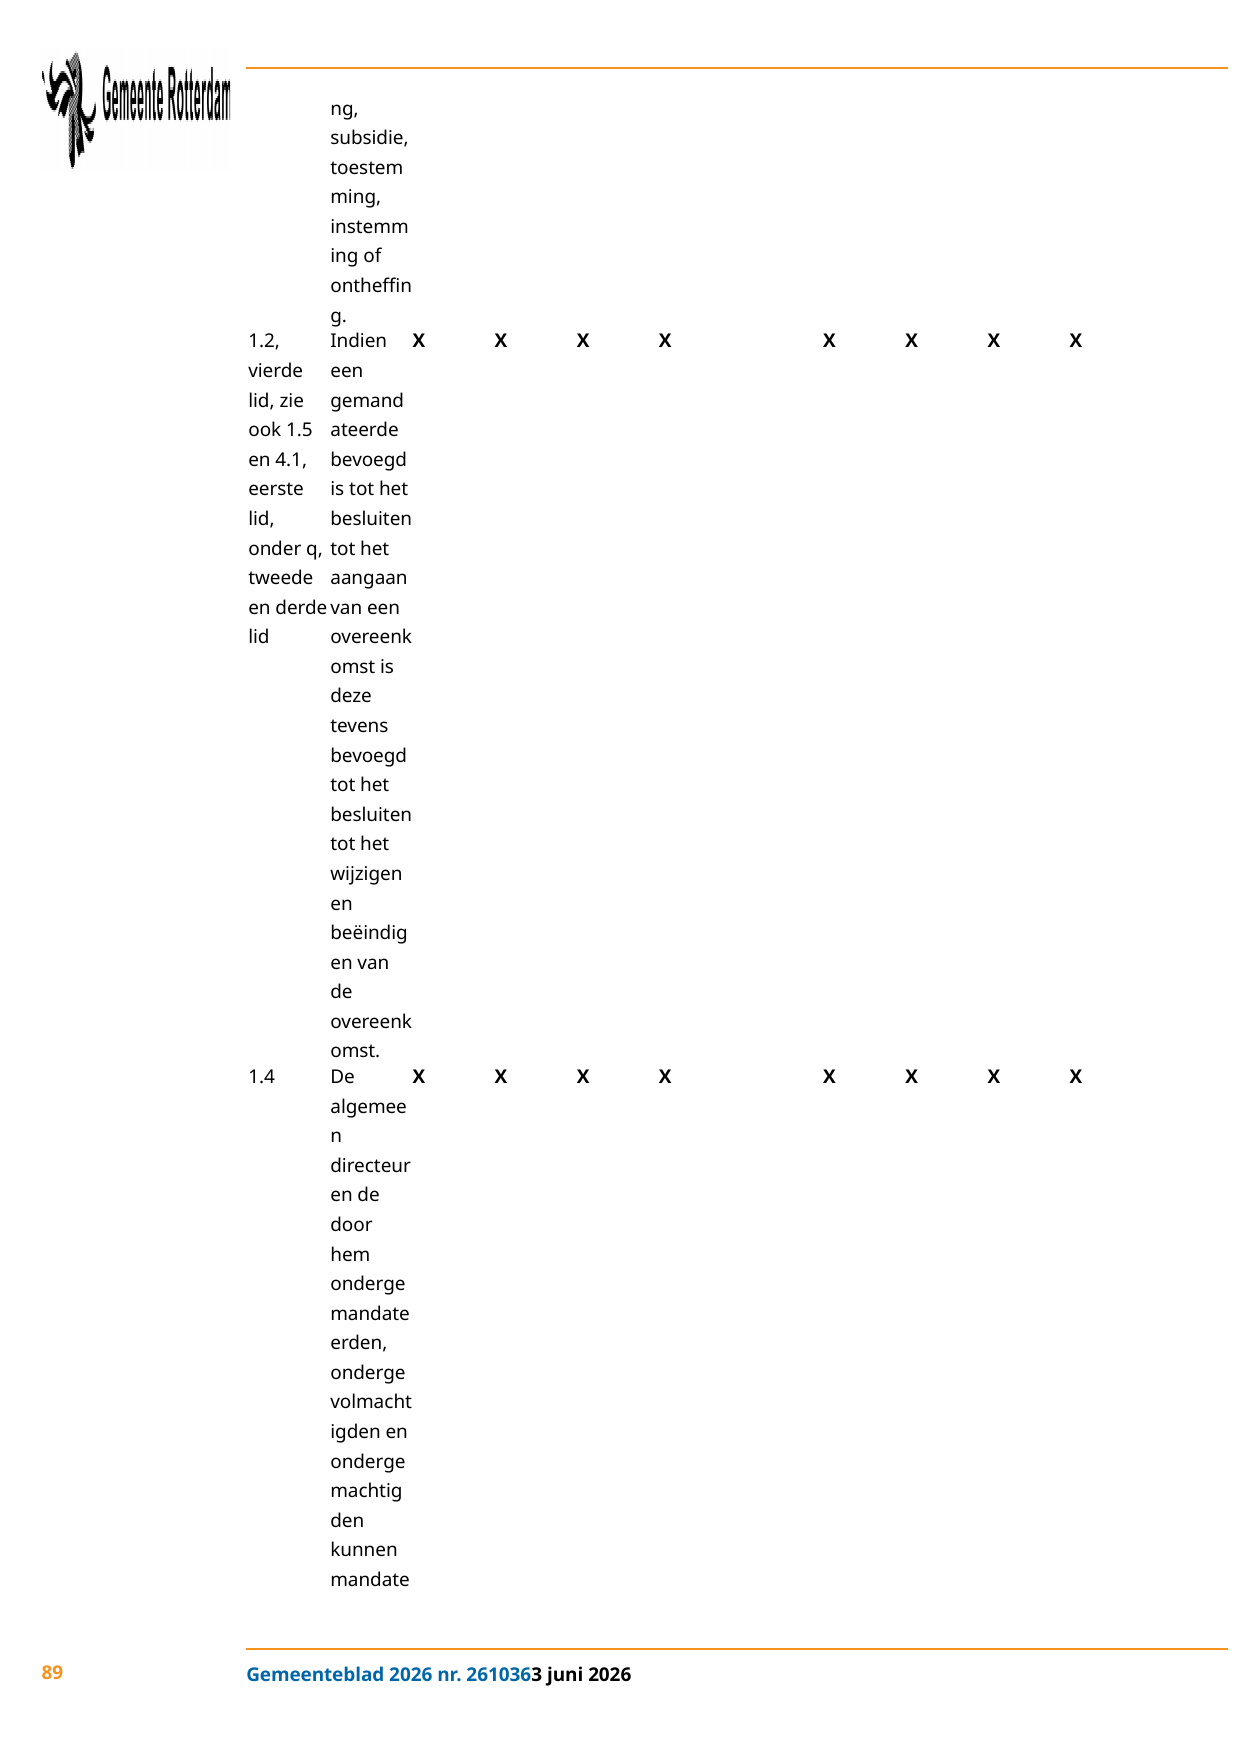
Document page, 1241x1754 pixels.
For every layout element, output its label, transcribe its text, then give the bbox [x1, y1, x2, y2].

table_cell ng, subsidie, toestemming, instemming of ontheffing. [330, 95, 412, 328]
table_cell [1069, 95, 1152, 328]
table_cell X [987, 328, 1069, 1063]
table_cell X [1069, 328, 1152, 1063]
table_cell [905, 95, 987, 328]
table_cell X [659, 328, 741, 1063]
table_cell X [577, 328, 659, 1063]
table_cell X [494, 328, 577, 1063]
table_cell X [659, 1063, 741, 1592]
table_cell X [494, 1063, 577, 1592]
table_cell Indien een gemandateerde bevoegd is tot het besluiten tot het aangaan van een overeenkomst is deze tevens bevoegd tot het besluiten tot het wijzigen en beëindigen van de overeenkomst. [330, 328, 412, 1063]
table_cell [577, 95, 659, 328]
table_cell X [823, 328, 905, 1063]
table_cell [659, 95, 741, 328]
table_cell X [412, 328, 494, 1063]
table_cell X [577, 1063, 659, 1592]
table_cell X [1069, 1063, 1152, 1592]
table_cell [823, 95, 905, 328]
table_cell [248, 95, 330, 328]
table_cell X [823, 1063, 905, 1592]
table_cell [494, 95, 577, 328]
table_cell 1.4 [248, 1063, 330, 1592]
table_cell [741, 328, 823, 1063]
table_cell [741, 95, 823, 328]
table_cell 1.2, vierde lid, zie ook 1.5 en 4.1, eerste lid, onder q, tweede en derde lid [248, 328, 330, 1063]
table_cell [412, 95, 494, 328]
table_cell De algemeen directeur en de door hem ondergemandateerden, ondergevolmachtigden en ondergemachtigden kunnen mandate [330, 1063, 412, 1592]
table_cell X [412, 1063, 494, 1592]
table_cell X [905, 1063, 987, 1592]
picture [41, 47, 231, 172]
table_cell [987, 95, 1069, 328]
table_cell X [905, 328, 987, 1063]
table_cell X [987, 1063, 1069, 1592]
table_cell [741, 1063, 823, 1592]
